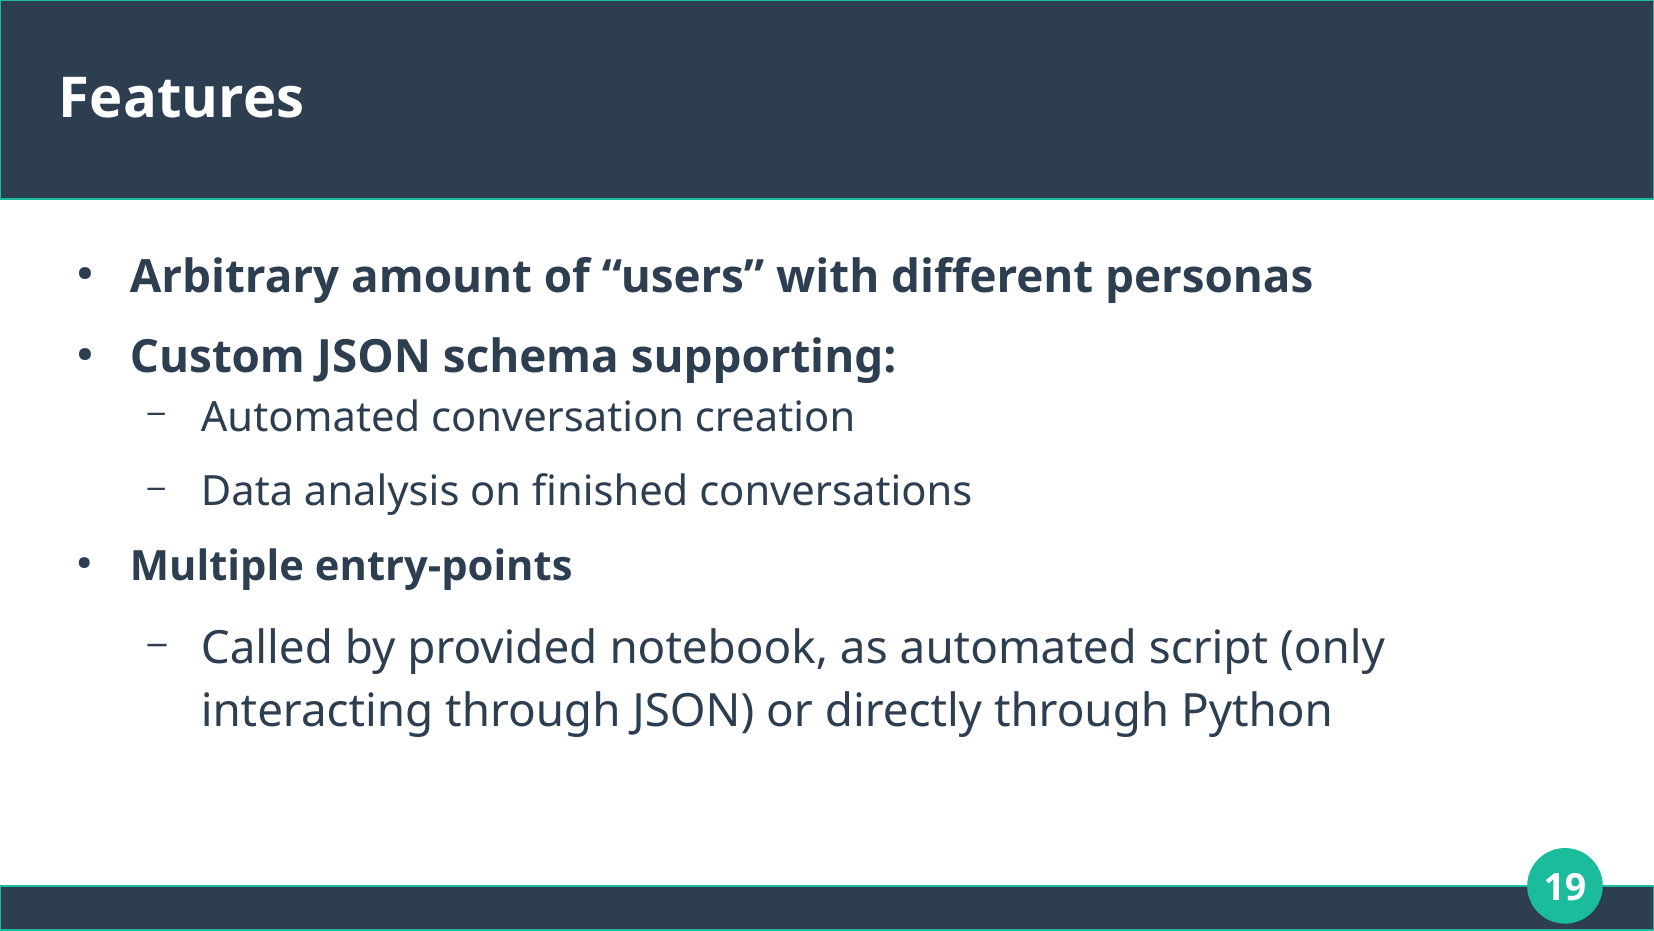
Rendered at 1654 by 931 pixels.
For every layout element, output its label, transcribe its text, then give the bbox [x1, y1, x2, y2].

list Arbitrary amount of “users” with different personas Custom JSON schema supporting: Automated conversation creation Data analysis on finished conversations Multiple entry-points Called by provided notebook, as automated script (only interacting through JSON) or directly through Python [59, 243, 1595, 864]
title Features [59, 37, 1595, 155]
